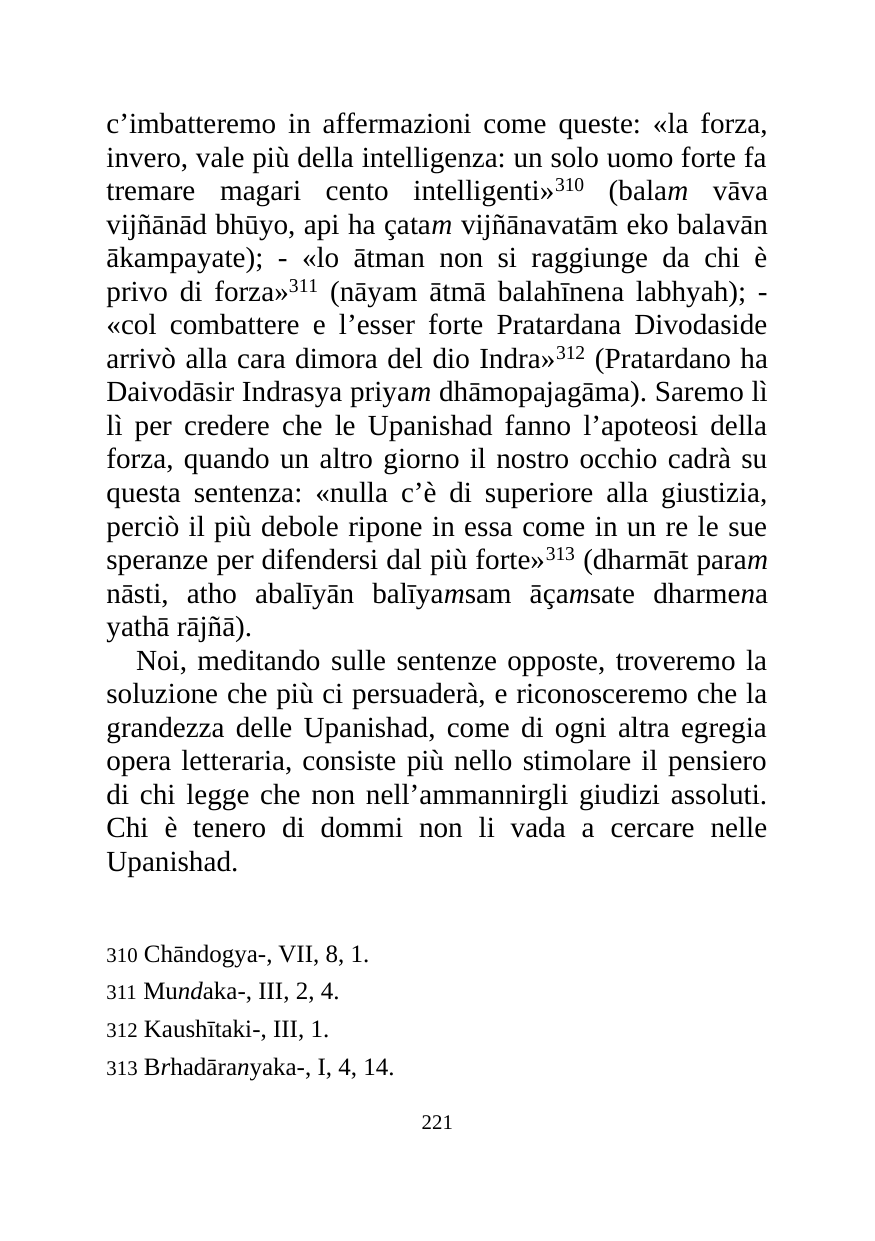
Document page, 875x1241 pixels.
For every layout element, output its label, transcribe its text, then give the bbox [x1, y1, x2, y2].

text Chāndogya-, VII, 8, 1. [106, 939, 768, 968]
text Kaushītaki-, III, 1. [106, 1014, 768, 1043]
text Brhadāranyaka-, I, 4, 14. [106, 1052, 768, 1080]
text Noi, meditando sulle sentenze opposte, troveremo la soluzione che più ci persuaderà, e riconosceremo che la grandezza delle Upanishad, come di ogni altra egregia opera letteraria, consiste più nello stimolare il pensiero di chi legge che non nell’ammannirgli giudizi assoluti. Chi è tenero di dommi non li vada a cercare nelle Upanishad. [106, 643, 768, 878]
text c’imbatteremo in affermazioni come queste: «la forza, invero, vale più della intelligenza: un solo uomo forte fa tremare magari cento intelligenti» (balam vāva vijñānād bhūyo, api ha çatam vijñānavatām eko balavān ākampayate); - «lo ātman non si raggiunge da chi è privo di forza» (nāyam ātmā balahīnena labhyah); - «col combattere e l’esser forte Pratardana Divodaside arrivò alla cara dimora del dio Indra» (Pratardano ha Daivodāsir Indrasya priyam dhāmopajagāma). Saremo lì lì per credere che le Upanishad fanno l’apoteosi della forza, quando un altro giorno il nostro occhio cadrà su questa sentenza: «nulla c’è di superiore alla giustizia, perciò il più debole ripone in essa come in un re le sue speranze per difendersi dal più forte» (dharmāt param nāsti, atho abalīyān balīyamsam āçamsate dharmena yathā rājñā). [106, 106, 768, 643]
text Mundaka-, III, 2, 4. [106, 976, 768, 1005]
